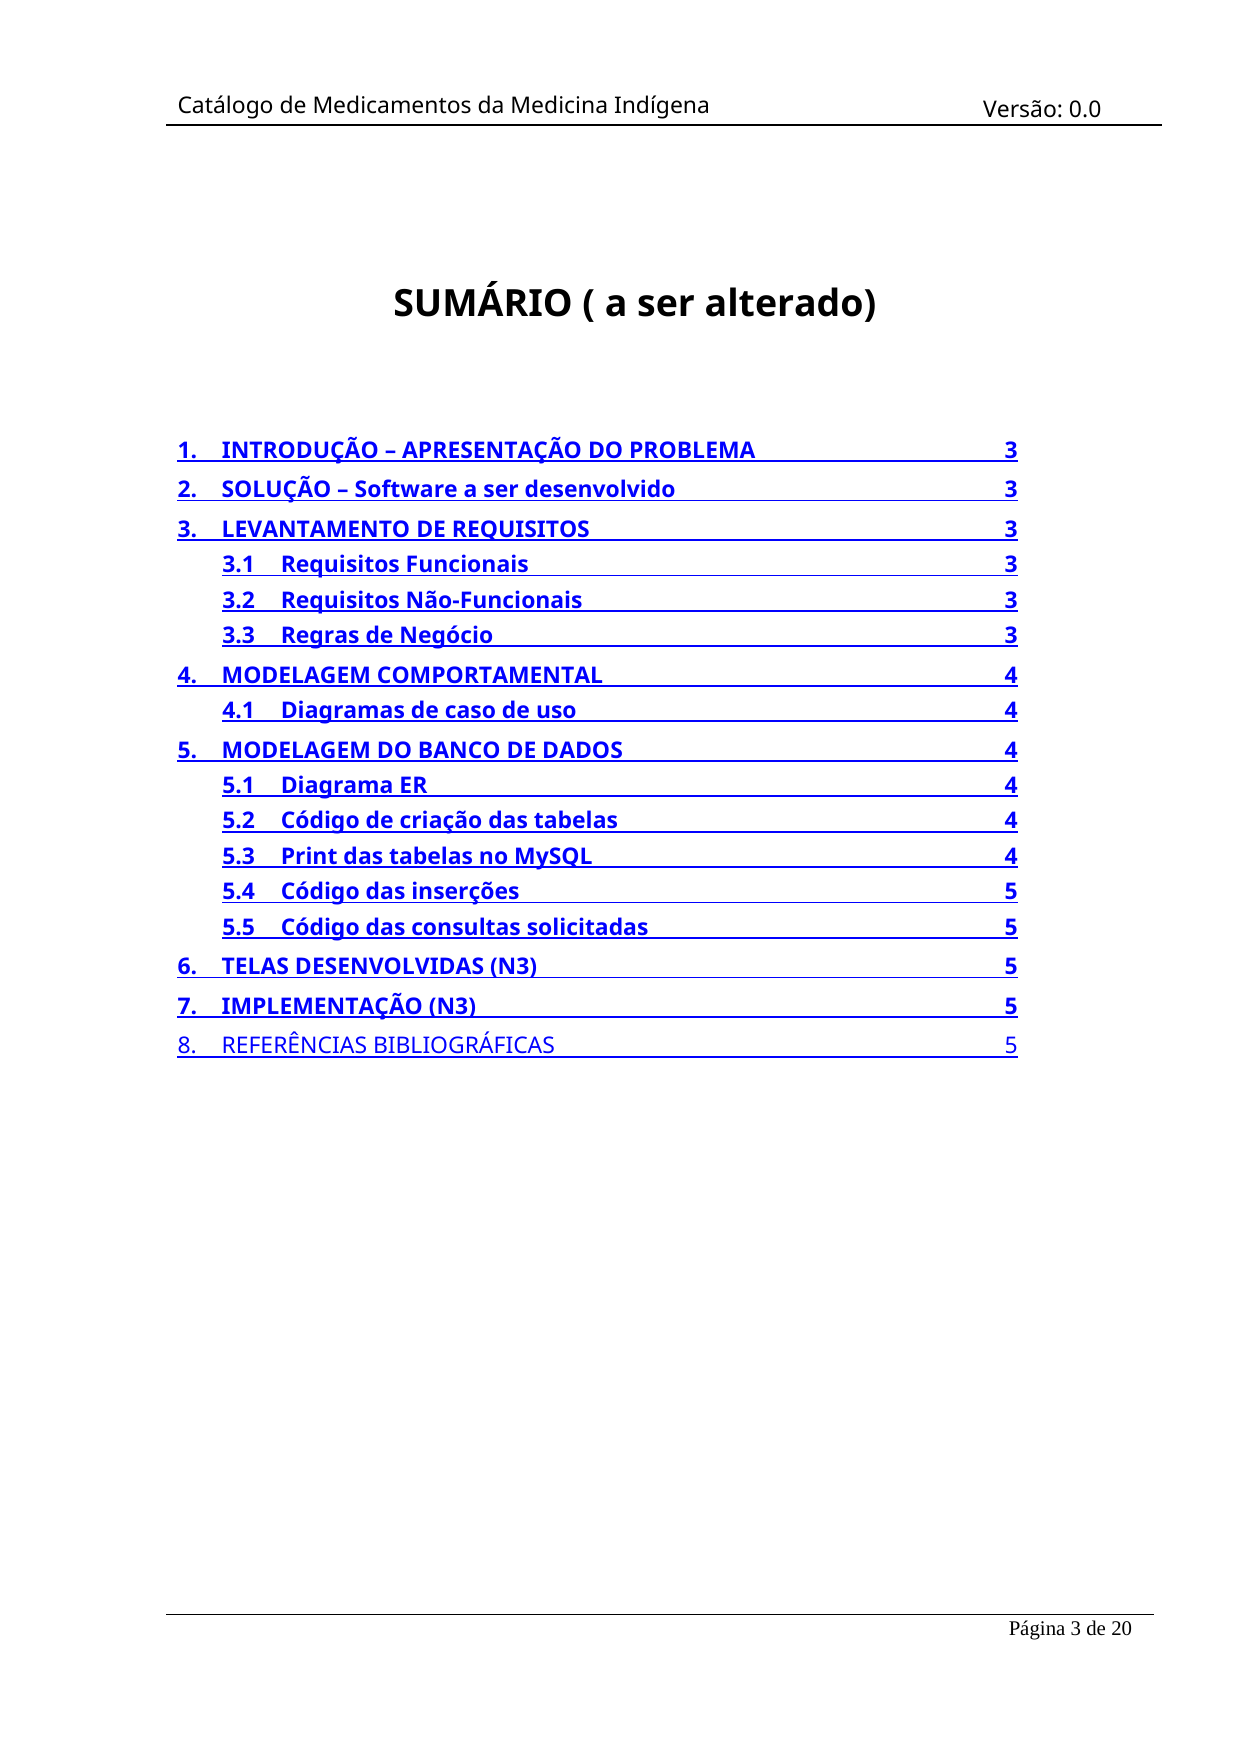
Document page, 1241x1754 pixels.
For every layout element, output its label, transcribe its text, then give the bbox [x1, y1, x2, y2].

text 3.2 Requisitos Não-Funcionais 3 [222, 583, 1017, 610]
text 5.1 Diagrama ER 4 [222, 769, 1017, 795]
text 5.2 Código de criação das tabelas 4 [222, 804, 1017, 831]
text 3.1 Requisitos Funcionais 3 [222, 548, 1017, 575]
text 3. LEVANTAMENTO DE REQUISITOS 3 [177, 513, 1017, 539]
text 4. MODELAGEM COMPORTAMENTAL 4 [177, 658, 1017, 685]
text 1. INTRODUÇÃO – APRESENTAÇÃO DO PROBLEMA 3 [177, 433, 1017, 460]
text 8. REFERÊNCIAS BIBLIOGRÁFICAS 5 [177, 1029, 1017, 1056]
text 5.4 Código das inserções 5 [222, 875, 1017, 902]
text SUMÁRIO ( a ser alterado) [177, 276, 1092, 327]
text 7. IMPLEMENTAÇÃO (N3) 5 [177, 990, 1017, 1016]
text 4.1 Diagramas de caso de uso 4 [222, 694, 1017, 720]
text 5.5 Código das consultas solicitadas 5 [222, 911, 1017, 937]
text 5. MODELAGEM DO BANCO DE DADOS 4 [177, 733, 1017, 760]
text 5.3 Print das tabelas no MySQL 4 [222, 840, 1017, 866]
text 6. TELAS DESENVOLVIDAS (N3) 5 [177, 950, 1017, 977]
text 2. SOLUÇÃO – Software a ser desenvolvido 3 [177, 473, 1017, 500]
text 3.3 Regras de Negócio 3 [222, 619, 1017, 645]
